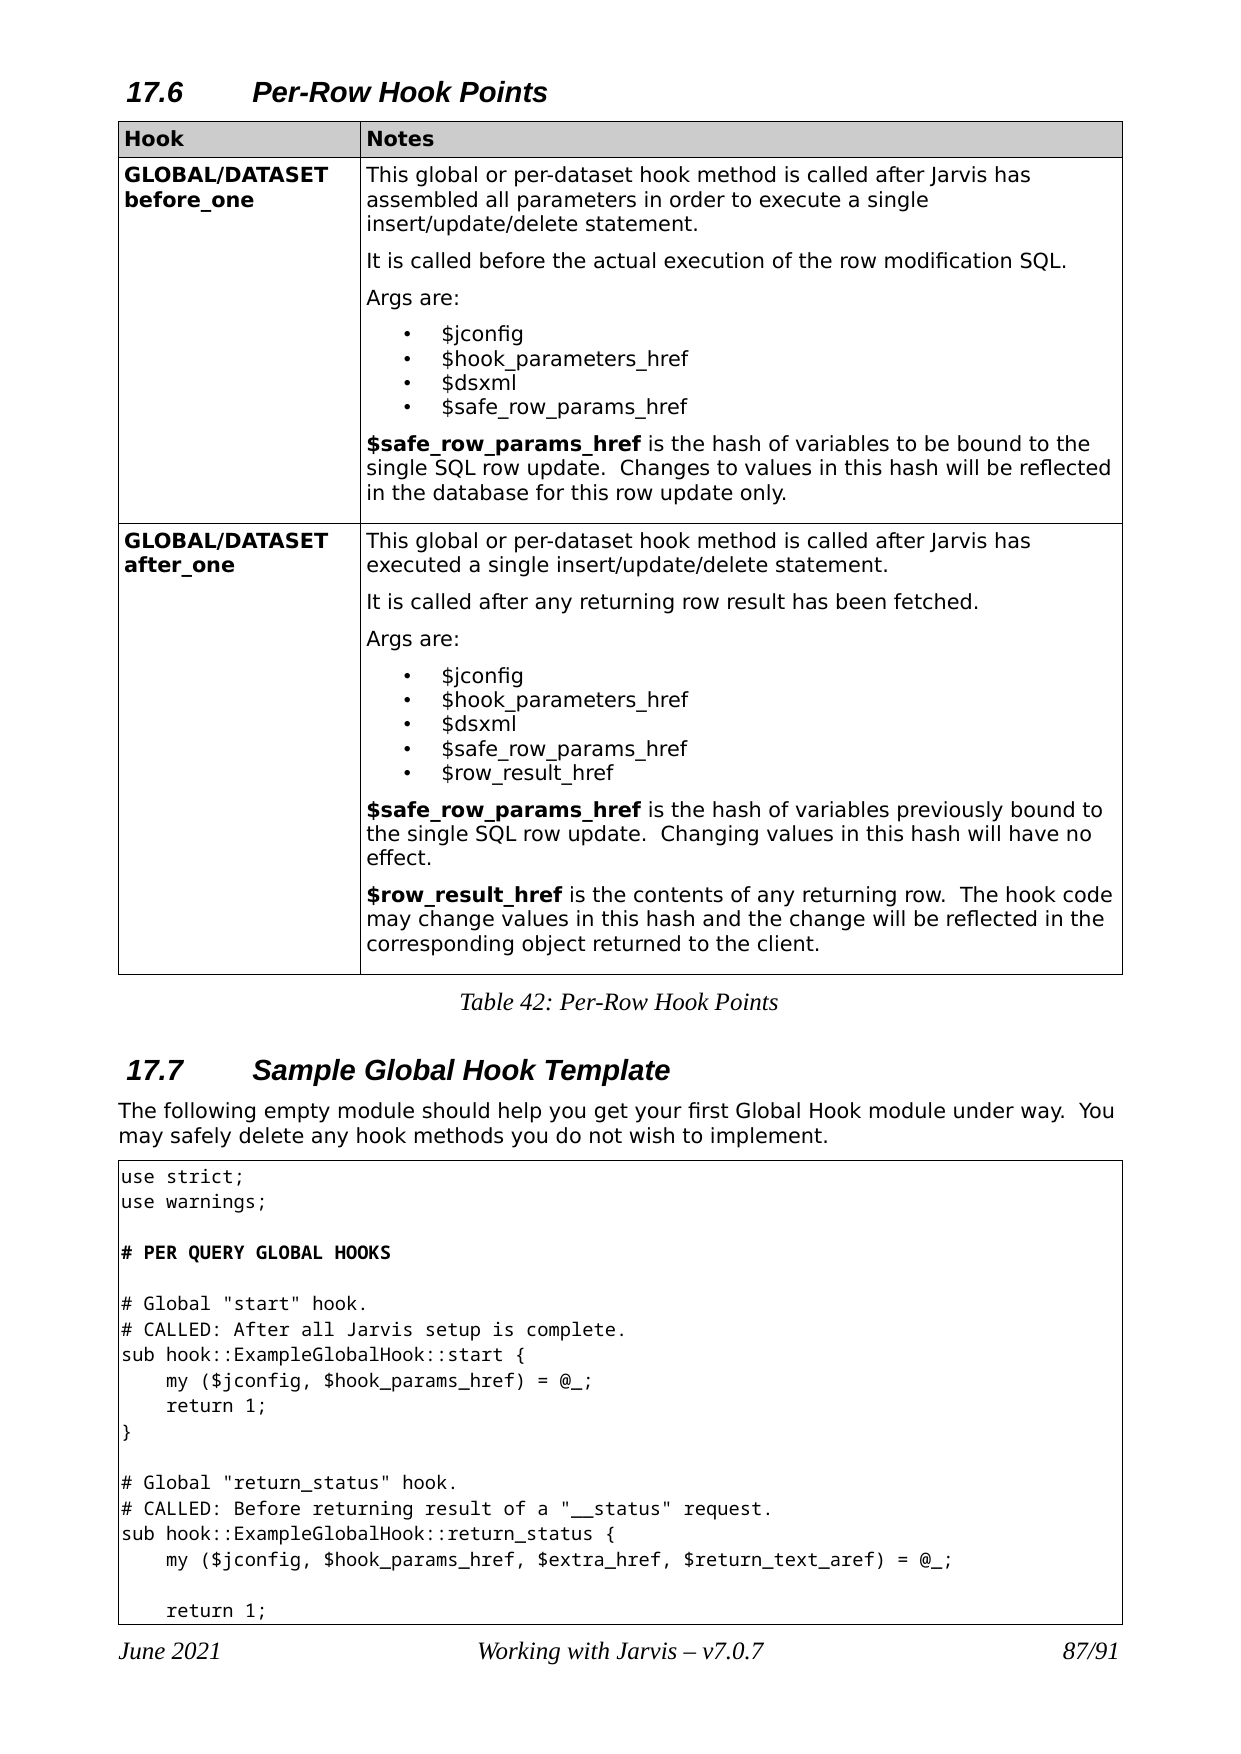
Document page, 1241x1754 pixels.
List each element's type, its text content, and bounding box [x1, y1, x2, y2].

subtitle Per-Row Hook Points [118, 75, 1122, 108]
text sub hook::ExampleGlobalHook::start { [119, 1339, 1122, 1364]
text # Global "start" hook. [119, 1288, 1122, 1313]
table_header Notes [361, 122, 1122, 157]
text } [119, 1416, 1122, 1444]
subtitle Sample Global Hook Template [118, 1053, 1122, 1087]
table_header Hook [119, 122, 360, 157]
text use warnings; [119, 1186, 1122, 1214]
table_cell This global or per-dataset hook method is called after Jarvis has assembled all parameters in order to execute a single insert/update/delete statement. It is called before the actual execution of the row modification SQL. Args are: $jconfig $hook_parameters_href $dsxml $safe_row_params_href $safe_row_params_href is the hash of variables to be bound to the single SQL row update. Changes to values in this hash will be reflected in the database for this row update only. [361, 158, 1122, 523]
text my ($jconfig, $hook_params_href, $extra_href, $return_text_aref) = @_; [119, 1543, 1122, 1571]
text sub hook::ExampleGlobalHook::return_status { [119, 1518, 1122, 1543]
text # PER QUERY GLOBAL HOOKS [119, 1237, 1122, 1265]
text return 1; [119, 1594, 1122, 1624]
text use strict; [119, 1161, 1122, 1186]
table_cell This global or per-dataset hook method is called after Jarvis has executed a single insert/update/delete statement. It is called after any returning row result has been fetched. Args are: $jconfig $hook_parameters_href $dsxml $safe_row_params_href $row_result_href $safe_row_params_href is the hash of variables previously bound to the single SQL row update. Changing values in this hash will have no effect. $row_result_href is the contents of any returning row. The hook code may change values in this hash and the change will be reflected in the corresponding object returned to the client. [361, 524, 1122, 974]
text # Global "return_status" hook. [119, 1467, 1122, 1492]
text # CALLED: After all Jarvis setup is complete. [119, 1313, 1122, 1339]
text Table 42: Per-Row Hook Points [118, 987, 1122, 1016]
table_cell GLOBAL/DATASET before_one [119, 158, 360, 523]
text The following empty module should help you get your first Global Hook module under way. You may safely delete any hook methods you do not wish to implement. [118, 1099, 1122, 1148]
table_cell GLOBAL/DATASET after_one [119, 524, 360, 974]
text # CALLED: Before returning result of a "__status" request. [119, 1492, 1122, 1518]
text return 1; [119, 1390, 1122, 1416]
text my ($jconfig, $hook_params_href) = @_; [119, 1364, 1122, 1390]
